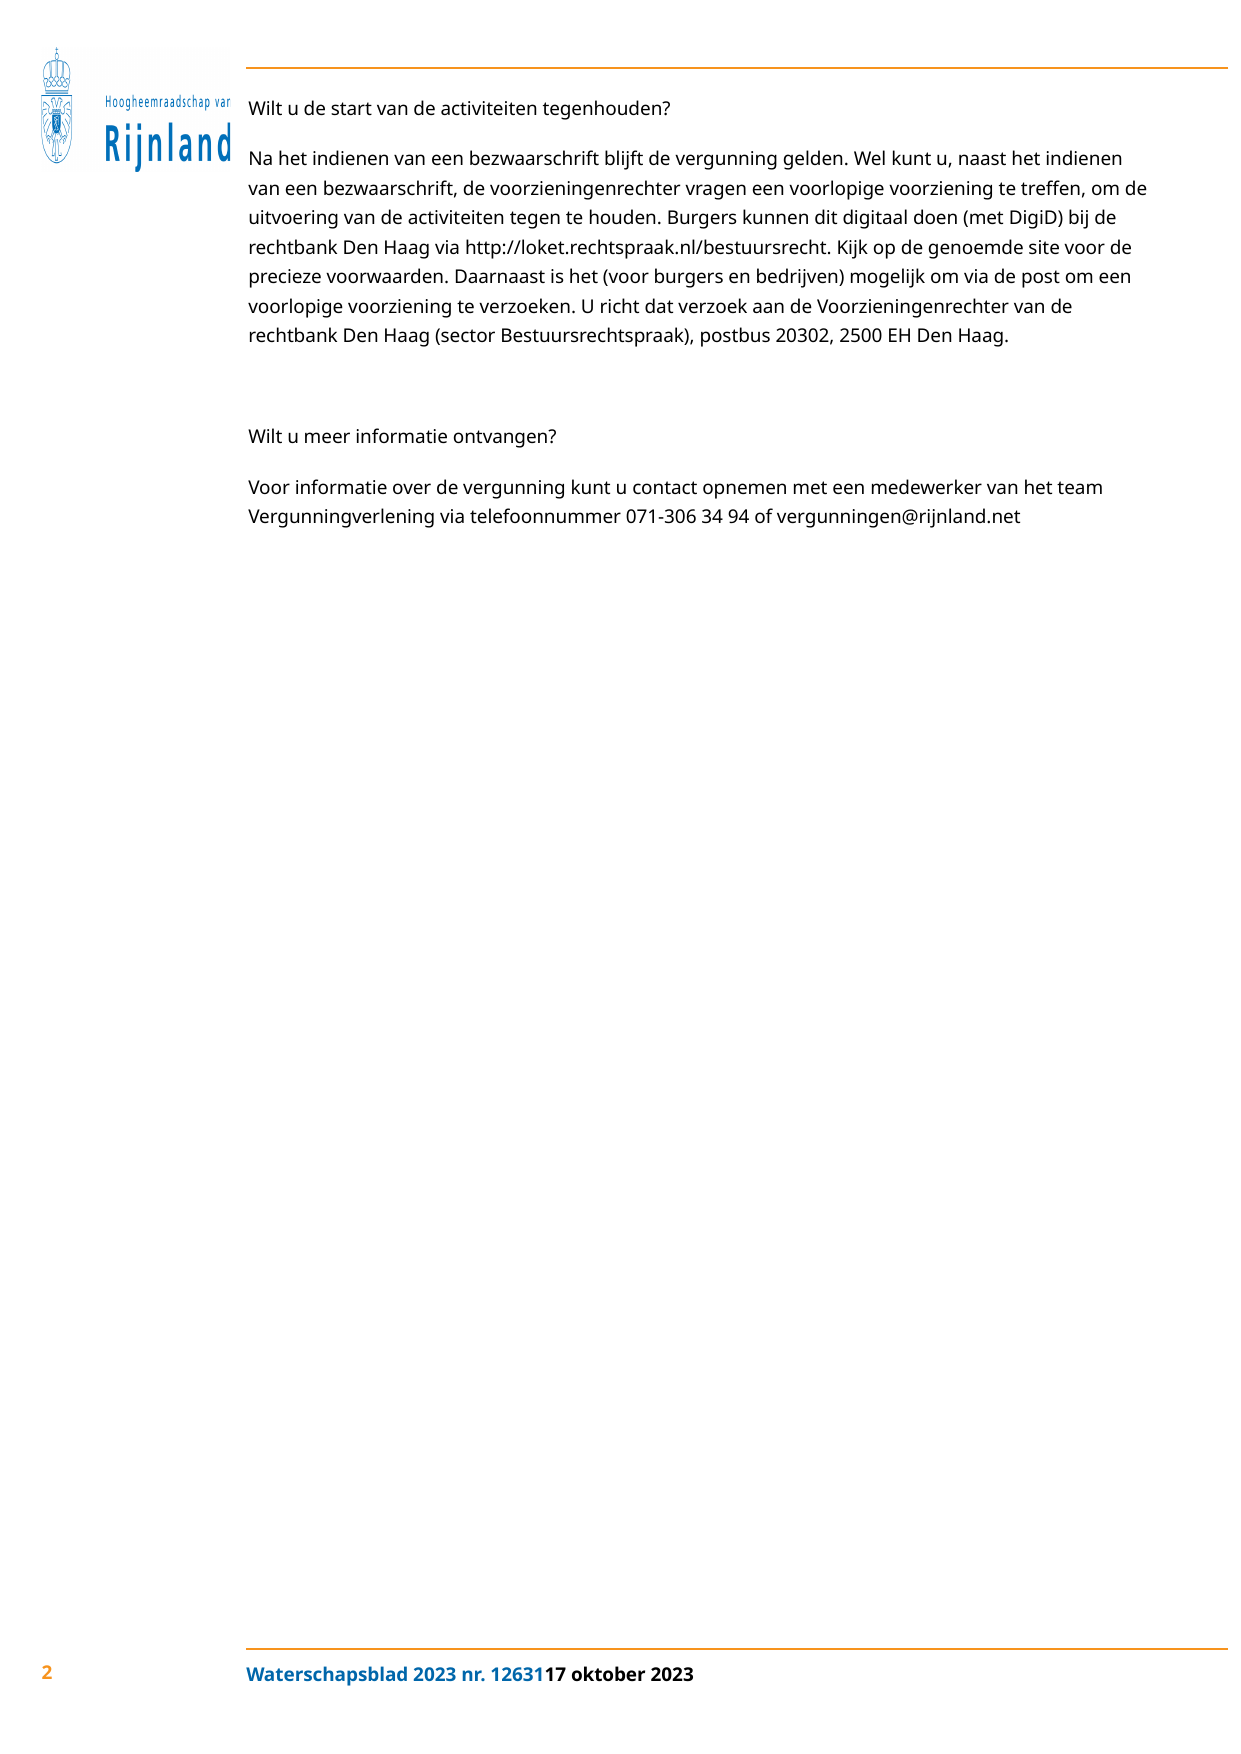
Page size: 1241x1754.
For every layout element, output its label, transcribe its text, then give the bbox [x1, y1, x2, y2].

text Wilt u meer informatie ontvangen? [248, 423, 1152, 449]
text Voor informatie over de vergunning kunt u contact opnemen met een medewerker van het team Vergunningverlening via telefoonnummer 071-306 34 94 of vergunningen@rijnland.net [248, 474, 1152, 529]
text Wilt u de start van de activiteiten tegenhouden? [248, 95, 1152, 121]
text Na het indienen van een bezwaarschrift blijft de vergunning gelden. Wel kunt u, naast het indienen van een bezwaarschrift, de voorzieningenrechter vragen een voorlopige voorziening te treffen, om de uitvoering van de activiteiten tegen te houden. Burgers kunnen dit digitaal doen (met DigiD) bij de rechtbank Den Haag via http://loket.rechtspraak.nl/bestuursrecht. Kijk op de genoemde site voor de precieze voorwaarden. Daarnaast is het (voor burgers en bedrijven) mogelijk om via de post om een voorlopige voorziening te verzoeken. U richt dat verzoek aan de Voorzieningenrechter van de rechtbank Den Haag (sector Bestuursrechtspraak), postbus 20302, 2500 EH Den Haag. [248, 145, 1152, 348]
picture [41, 47, 231, 172]
